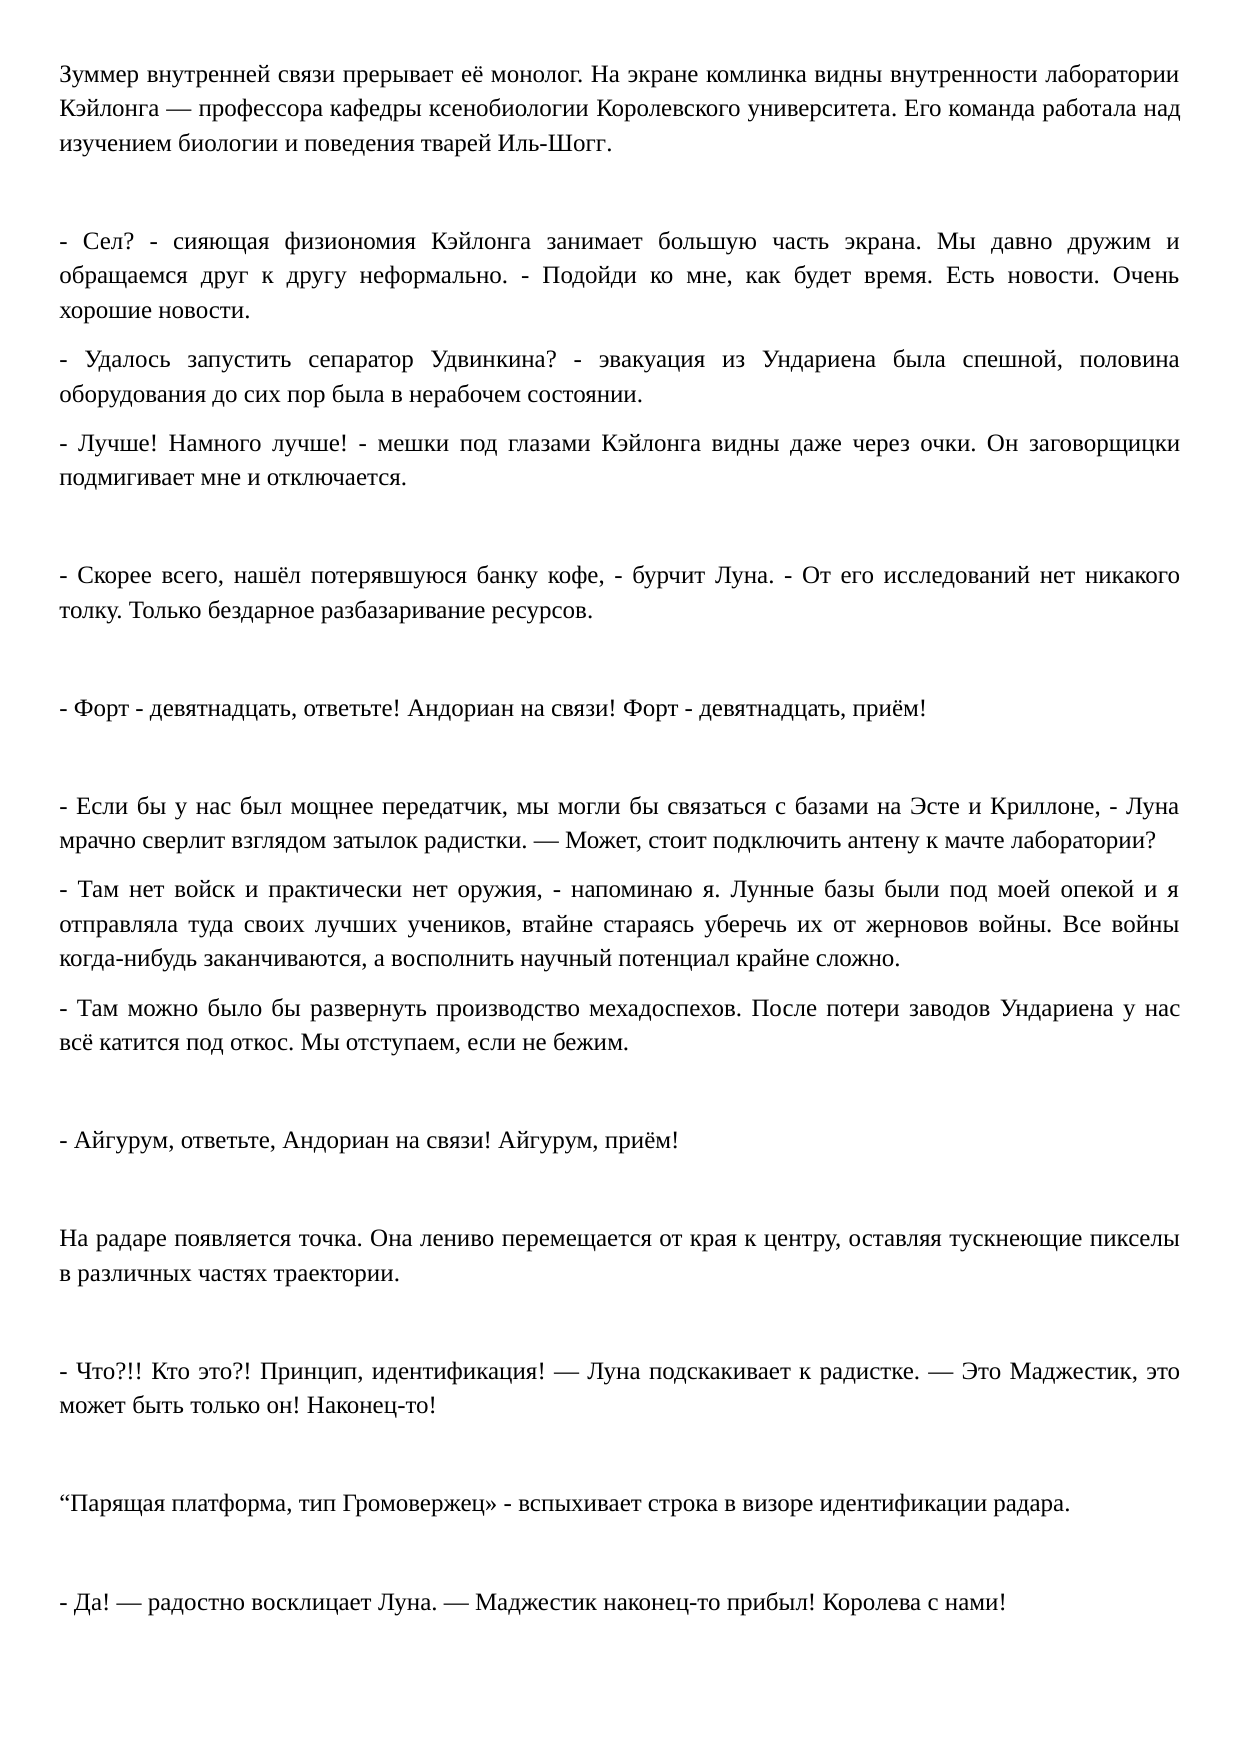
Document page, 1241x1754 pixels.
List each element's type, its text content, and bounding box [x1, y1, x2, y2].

text Зуммер внутренней связи прерывает её монолог. На экране комлинка видны внутренности лаборатории Кэйлонга — профессора кафедры ксенобиологии Королевского университета. Его команда работала над изучением биологии и поведения тварей Иль-Шогг. [59, 59, 1181, 157]
text “Парящая платформа, тип Громовержец» - вспыхивает строка в визоре идентификации радара. [59, 1488, 1181, 1517]
text - Удалось запустить сепаратор Удвинкина? - эвакуация из Ундариена была спешной, половина оборудования до сих пор была в нерабочем состоянии. [59, 344, 1181, 407]
text - Айгурум, ответьте, Андориан на связи! Айгурум, приём! [59, 1125, 1181, 1154]
text - Да! — радостно восклицает Луна. — Маджестик наконец-то прибыл! Королева с нами! [59, 1587, 1181, 1615]
text На радаре появляется точка. Она лениво перемещается от края к центру, оставляя тускнеющие пикселы в различных частях траектории. [59, 1223, 1181, 1287]
text - Если бы у нас был мощнее передатчик, мы могли бы связаться с базами на Эсте и Криллоне, - Луна мрачно сверлит взглядом затылок радистки. — Может, стоит подключить антену к мачте лаборатории? [59, 791, 1181, 854]
text - Лучше! Намного лучше! - мешки под глазами Кэйлонга видны даже через очки. Он заговорщицки подмигивает мне и отключается. [59, 428, 1181, 491]
text - Что?!! Кто это?! Принцип, идентификация! — Луна подскакивает к радистке. — Это Маджестик, это может быть только он! Наконец-то! [59, 1356, 1181, 1419]
text - Форт - девятнадцать, ответьте! Андориан на связи! Форт - девятнадцать, приём! [59, 693, 1181, 722]
text - Там нет войск и практически нет оружия, - напоминаю я. Лунные базы были под моей опекой и я отправляла туда своих лучших учеников, втайне стараясь уберечь их от жерновов войны. Все войны когда-нибудь заканчиваются, а восполнить научный потенциал крайне сложно. [59, 874, 1181, 972]
text - Там можно было бы развернуть производство мехадоспехов. После потери заводов Ундариена у нас всё катится под откос. Мы отступаем, если не бежим. [59, 993, 1181, 1056]
text - Сел? - сияющая физиономия Кэйлонга занимает большую часть экрана. Мы давно дружим и обращаемся друг к другу неформально. - Подойди ко мне, как будет время. Есть новости. Очень хорошие новости. [59, 226, 1181, 324]
text - Скорее всего, нашёл потерявшуюся банку кофе, - бурчит Луна. - От его исследований нет никакого толку. Только бездарное разбазаривание ресурсов. [59, 560, 1181, 623]
